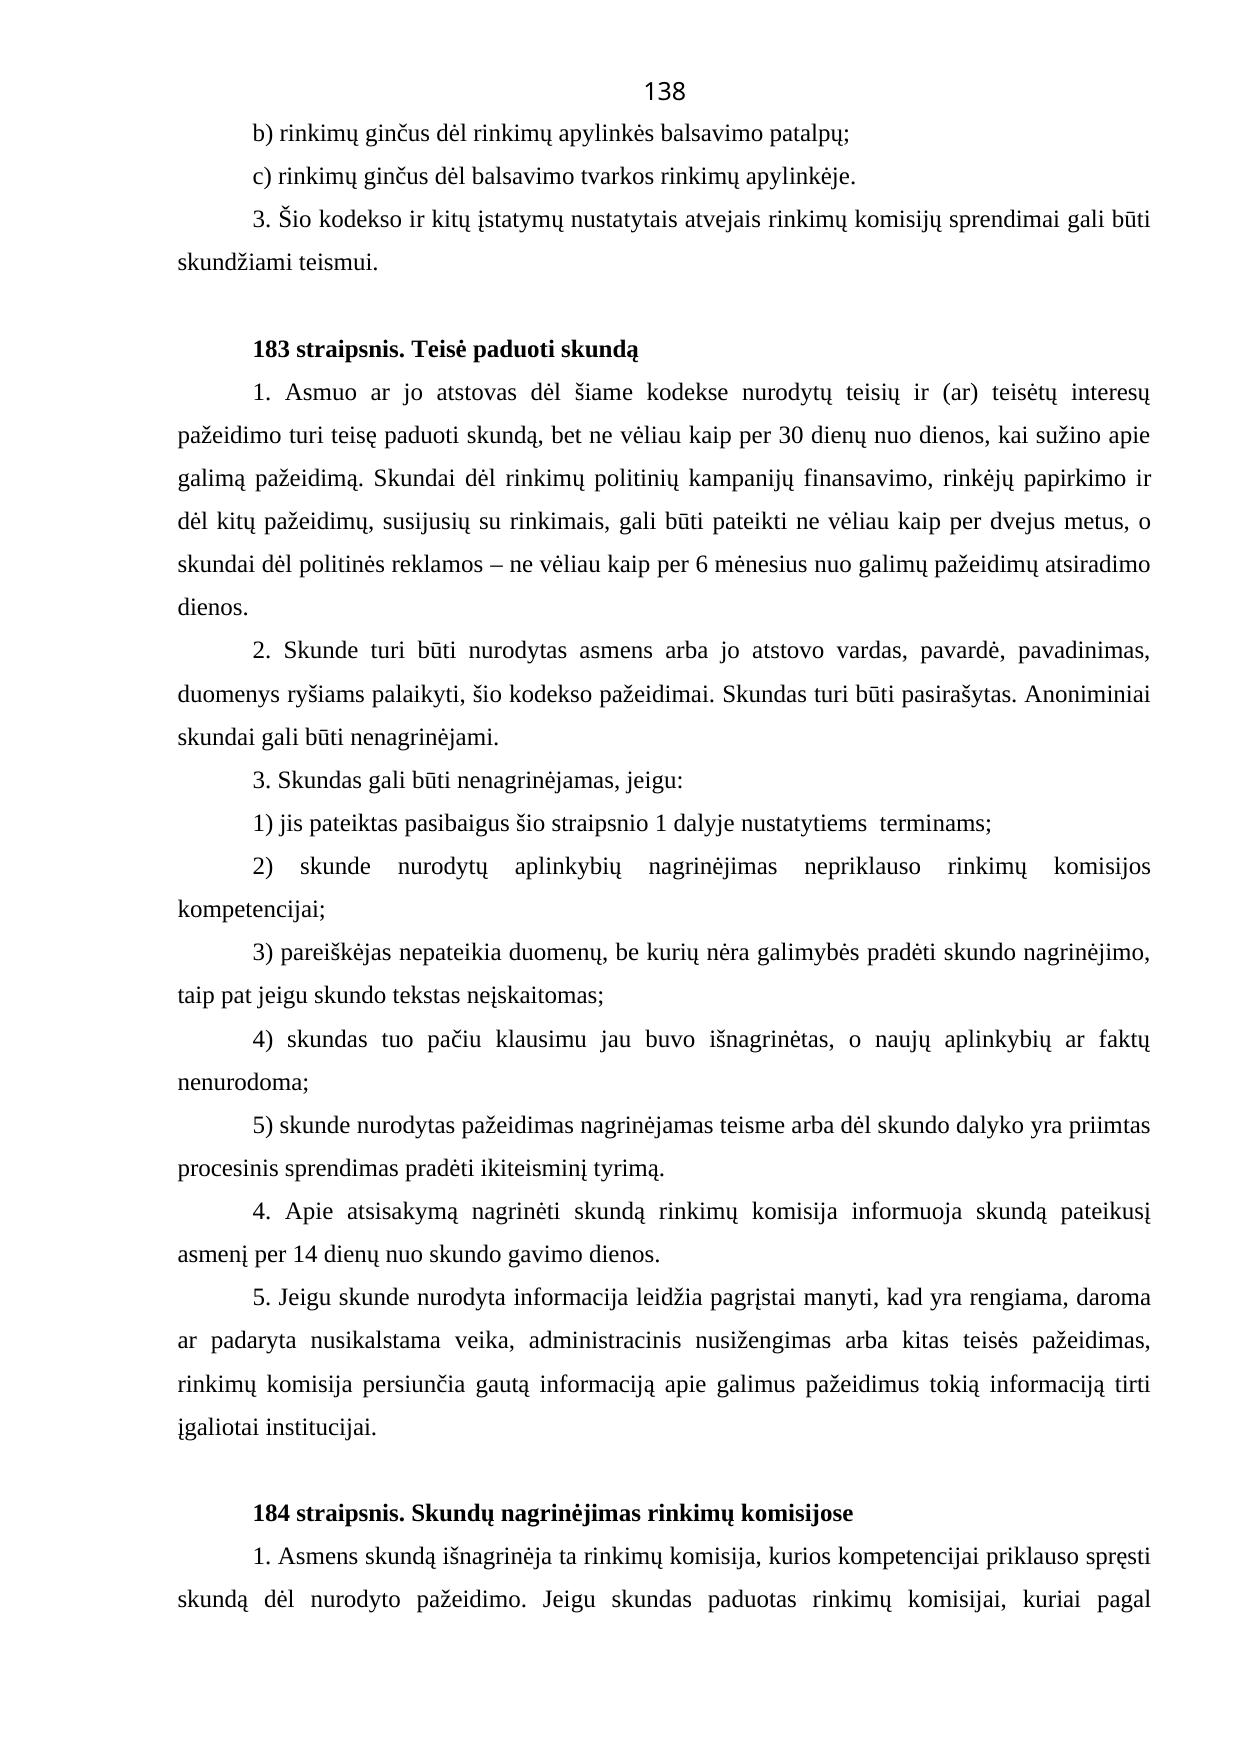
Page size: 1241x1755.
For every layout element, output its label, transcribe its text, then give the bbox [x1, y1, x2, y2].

text 1. Asmuo ar jo atstovas dėl šiame kodekse nurodytų teisių ir (ar) teisėtų interesų pažeidimo turi teisę paduoti skundą, bet ne vėliau kaip per 30 dienų nuo dienos, kai sužino apie galimą pažeidimą. Skundai dėl rinkimų politinių kampanijų finansavimo, rinkėjų papirkimo ir dėl kitų pažeidimų, susijusių su rinkimais, gali būti pateikti ne vėliau kaip per dvejus metus, o skundai dėl politinės reklamos – ne vėliau kaip per 6 mėnesius nuo galimų pažeidimų atsiradimo dienos. [177, 377, 1152, 621]
text 1. Asmens skundą išnagrinėja ta rinkimų komisija, kurios kompetencijai priklauso spręsti skundą dėl nurodyto pažeidimo. Jeigu skundas paduotas rinkimų komisijai, kuriai pagal [177, 1541, 1152, 1613]
text 3. Šio kodekso ir kitų įstatymų nustatytais atvejais rinkimų komisijų sprendimai gali būti skundžiami teismui. [177, 204, 1152, 276]
text 3) pareiškėjas nepateikia duomenų, be kurių nėra galimybės pradėti skundo nagrinėjimo, taip pat jeigu skundo tekstas neįskaitomas; [177, 937, 1152, 1009]
text 183 straipsnis. Teisė paduoti skundą [177, 334, 1152, 362]
text 5. Jeigu skunde nurodyta informacija leidžia pagrįstai manyti, kad yra rengiama, daroma ar padaryta nusikalstama veika, administracinis nusižengimas arba kitas teisės pažeidimas, rinkimų komisija persiunčia gautą informaciją apie galimus pažeidimus tokią informaciją tirti įgaliotai institucijai. [177, 1282, 1152, 1441]
text c) rinkimų ginčus dėl balsavimo tvarkos rinkimų apylinkėje. [177, 161, 1152, 190]
text 2. Skunde turi būti nurodytas asmens arba jo atstovo vardas, pavardė, pavadinimas, duomenys ryšiams palaikyti, šio kodekso pažeidimai. Skundas turi būti pasirašytas. Anoniminiai skundai gali būti nenagrinėjami. [177, 636, 1152, 751]
text 5) skunde nurodytas pažeidimas nagrinėjamas teisme arba dėl skundo dalyko yra priimtas procesinis sprendimas pradėti ikiteisminį tyrimą. [177, 1110, 1152, 1182]
text 2) skunde nurodytų aplinkybių nagrinėjimas nepriklauso rinkimų komisijos kompetencijai; [177, 851, 1152, 923]
text 184 straipsnis. Skundų nagrinėjimas rinkimų komisijose [177, 1498, 1152, 1527]
text b) rinkimų ginčus dėl rinkimų apylinkės balsavimo patalpų; [177, 118, 1152, 147]
text 3. Skundas gali būti nenagrinėjamas, jeigu: [177, 765, 1152, 794]
text 4. Apie atsisakymą nagrinėti skundą rinkimų komisija informuoja skundą pateikusį asmenį per 14 dienų nuo skundo gavimo dienos. [177, 1196, 1152, 1268]
text 1) jis pateiktas pasibaigus šio straipsnio 1 dalyje nustatytiems terminams; [177, 808, 1152, 837]
text 4) skundas tuo pačiu klausimu jau buvo išnagrinėtas, o naujų aplinkybių ar faktų nenurodoma; [177, 1024, 1152, 1096]
